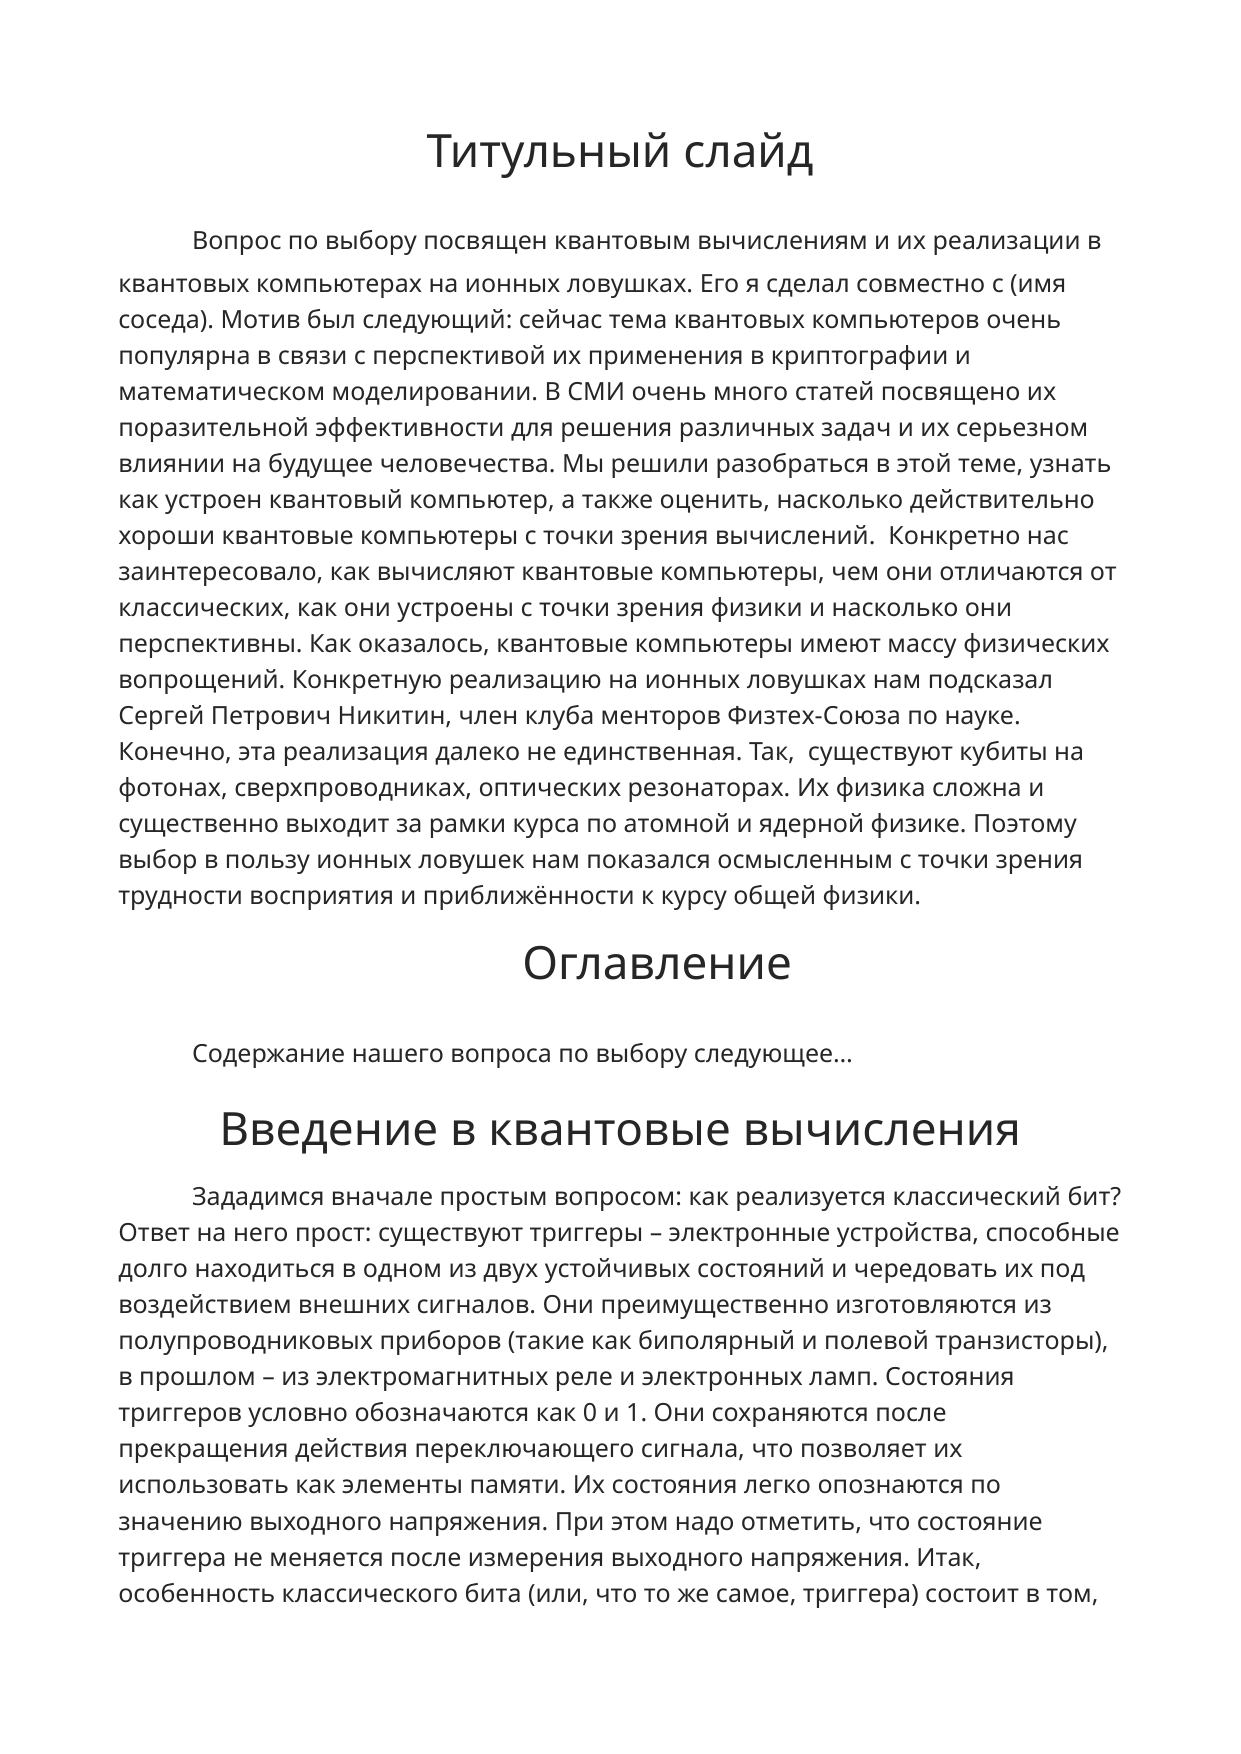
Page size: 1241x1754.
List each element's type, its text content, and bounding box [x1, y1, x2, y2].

text Введение в квантовые вычисления [118, 1096, 1122, 1158]
text Титульный слайд [118, 118, 1122, 181]
text Содержание нашего вопроса по выбору следующее… [118, 1013, 1122, 1076]
text Зададимся вначале простым вопросом: как реализуется классический бит? Ответ на него прост: существуют триггеры – электронные устройства, способные долго находиться в одном из двух устойчивых состояний и чередовать их под воздействием внешних сигналов. Они преимущественно изготовляются из полупроводниковых приборов (такие как биполярный и полевой транзисторы), в прошлом – из электромагнитных реле и электронных ламп. Состояния триггеров условно обозначаются как 0 и 1. Они сохраняются после прекращения действия переключающего сигнала, что позволяет их использовать как элементы памяти. Их состояния легко опознаются по значению выходного напряжения. При этом надо отметить, что состояние триггера не меняется после измерения выходного напряжения. Итак, особенность классического бита (или, что то же самое, триггера) состоит в том, [118, 1179, 1122, 1609]
text Оглавление [118, 931, 1122, 993]
text Вопрос по выбору посвящен квантовым вычислениям и их реализации в квантовых компьютерах на ионных ловушках. Его я сделал совместно с (имя соседа). Мотив был следующий: сейчас тема квантовых компьютеров очень популярна в связи с перспективой их применения в криптографии и математическом моделировании. В СМИ очень много статей посвящено их поразительной эффективности для решения различных задач и их серьезном влиянии на будущее человечества. Мы решили разобраться в этой теме, узнать как устроен квантовый компьютер, а также оценить, насколько действительно хороши квантовые компьютеры с точки зрения вычислений. Конкретно нас заинтересовало, как вычисляют квантовые компьютеры, чем они отличаются от классических, как они устроены с точки зрения физики и насколько они перспективны. Как оказалось, квантовые компьютеры имеют массу физических вопрощений. Конкретную реализацию на ионных ловушках нам подсказал Сергей Петрович Никитин, член клуба менторов Физтех-Союза по науке. Конечно, эта реализация далеко не единственная. Так, существуют кубиты на фотонах, сверхпроводниках, оптических резонаторах. Их физика сложна и существенно выходит за рамки курса по атомной и ядерной физике. Поэтому выбор в пользу ионных ловушек нам показался осмысленным с точки зрения трудности восприятия и приближённости к курсу общей физики. [118, 201, 1122, 912]
